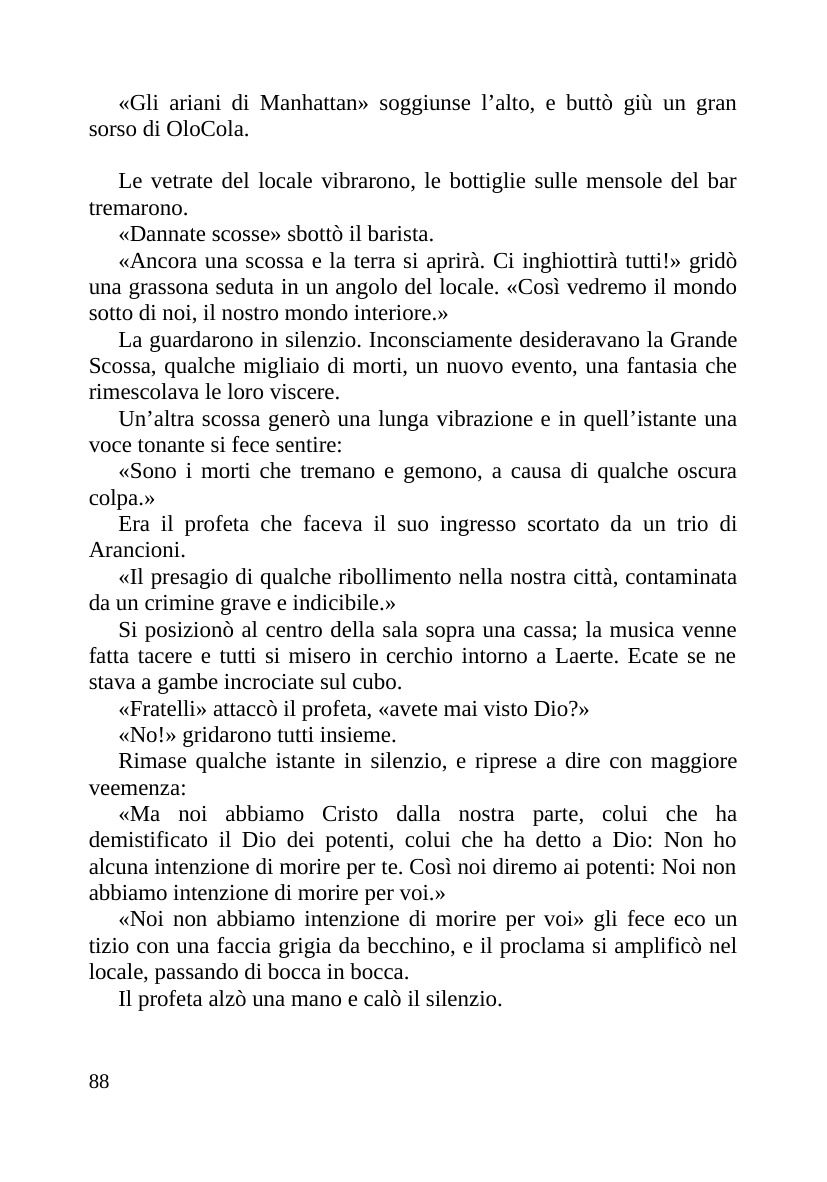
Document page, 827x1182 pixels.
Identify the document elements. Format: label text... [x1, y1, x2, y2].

text Le vetrate del locale vibrarono, le bottiglie sulle mensole del bar tremarono. [88, 168, 738, 220]
text «Sono i morti che tremano e gemono, a causa di qualche oscura colpa.» [88, 457, 738, 510]
text Era il profeta che faceva il suo ingresso scortato da un trio di Arancioni. [88, 510, 738, 563]
text «Dannate scosse» sbottò il barista. [88, 220, 738, 247]
text «Il presagio di qualche ribollimento nella nostra città, contaminata da un crimine grave e indicibile.» [88, 563, 738, 616]
text Si posizionò al centro della sala sopra una cassa; la musica venne fatta tacere e tutti si misero in cerchio intorno a Laerte. Ecate se ne stava a gambe incrociate sul cubo. [88, 616, 738, 695]
text Rimase qualche istante in silenzio, e riprese a dire con maggiore veemenza: [88, 747, 738, 800]
text «No!» gridarono tutti insieme. [88, 721, 738, 747]
text La guardarono in silenzio. Inconsciamente desideravano la Grande Scossa, qualche migliaio di morti, un nuovo evento, una fantasia che rimescolava le loro viscere. [88, 326, 738, 405]
text Il profeta alzò una mano e calò il silenzio. [88, 984, 738, 1011]
text Un’altra scossa generò una lunga vibrazione e in quell’istante una voce tonante si fece sentire: [88, 405, 738, 457]
text «Fratelli» attaccò il profeta, «avete mai visto Dio?» [88, 695, 738, 721]
text «Noi non abbiamo intenzione di morire per voi» gli fece eco un tizio con una faccia grigia da becchino, e il proclama si amplificò nel locale, passando di bocca in bocca. [88, 906, 738, 984]
text «Ma noi abbiamo Cristo dalla nostra parte, colui che ha demistificato il Dio dei potenti, colui che ha detto a Dio: Non ho alcuna intenzione di morire per te. Così noi diremo ai potenti: Noi non abbiamo intenzione di morire per voi.» [88, 800, 738, 906]
text «Ancora una scossa e la terra si aprirà. Ci inghiottirà tutti!» gridò una grassona seduta in un angolo del locale. «Così vedremo il mondo sotto di noi, il nostro mondo interiore.» [88, 247, 738, 326]
text «Gli ariani di Manhattan» soggiunse l’alto, e buttò giù un gran sorso di OloCola. [88, 88, 738, 141]
